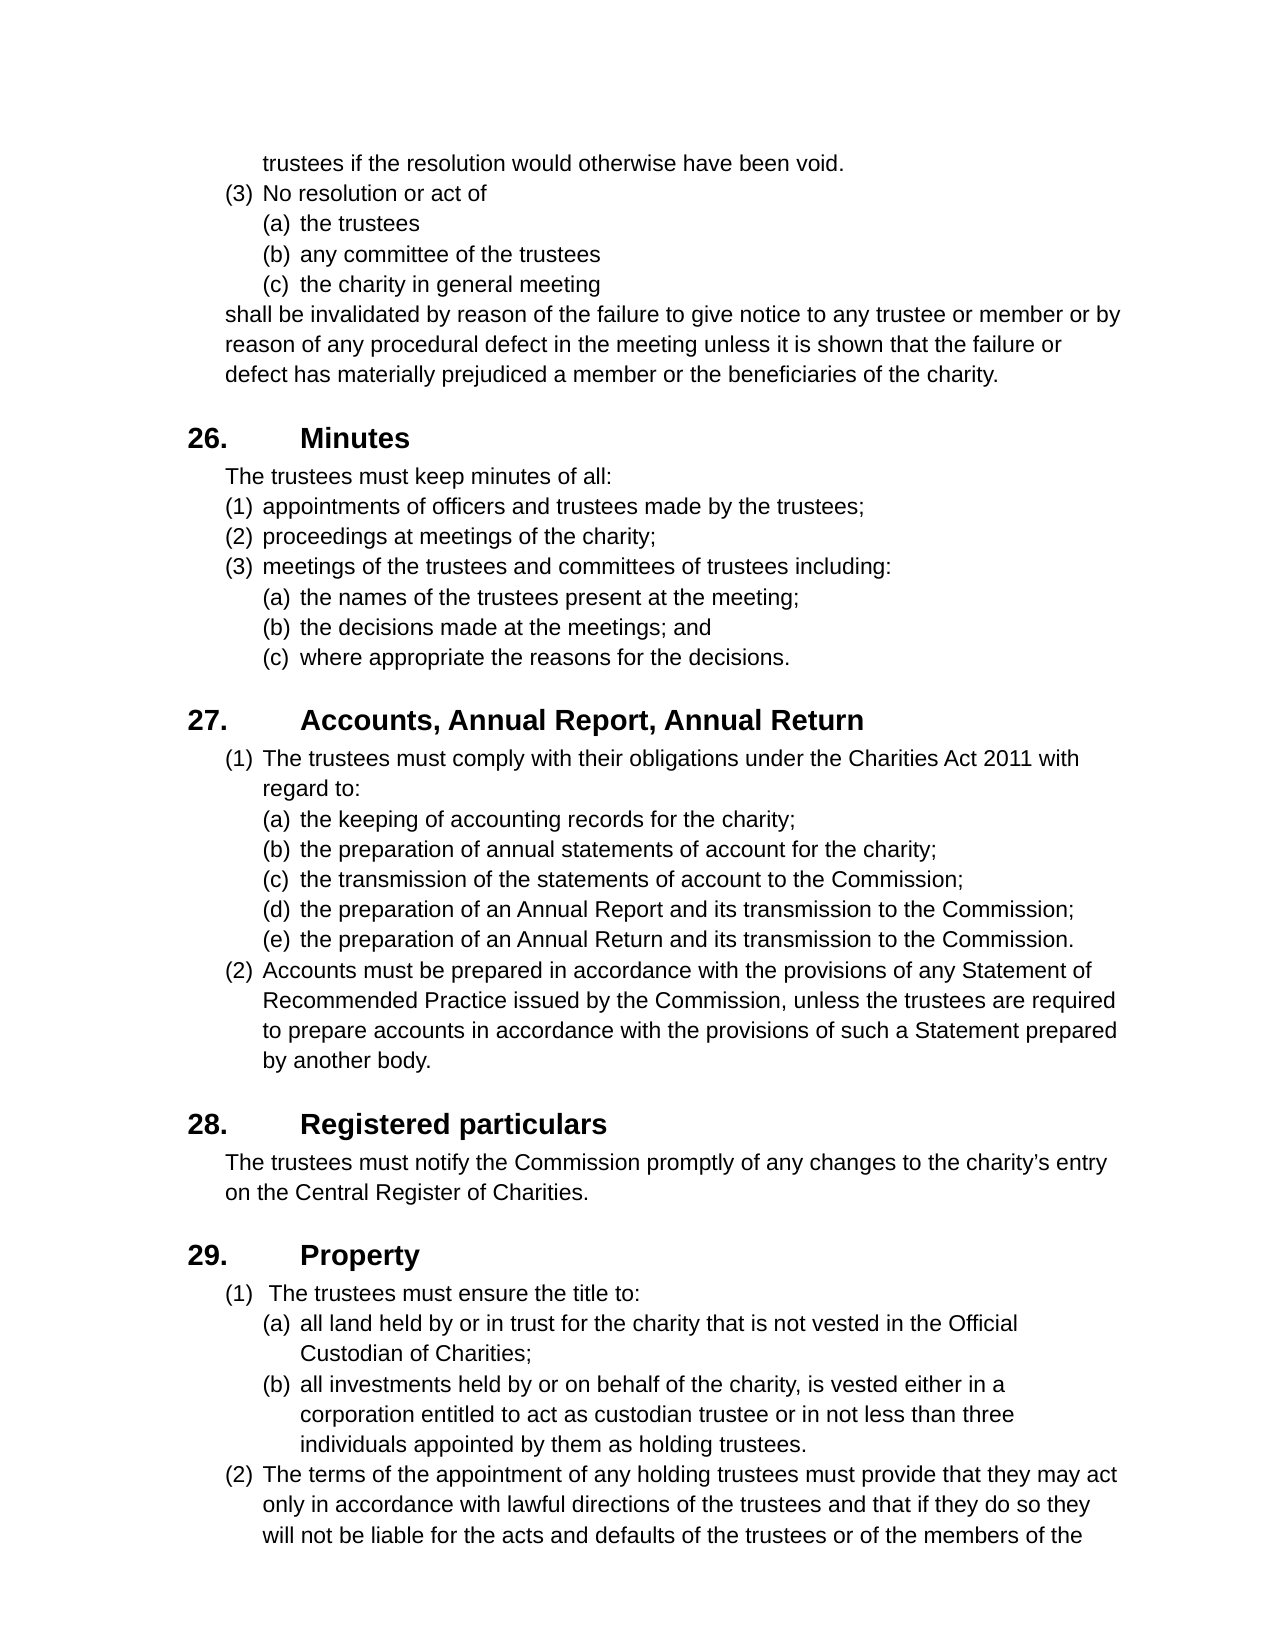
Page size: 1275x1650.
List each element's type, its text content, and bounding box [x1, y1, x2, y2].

list all land held by or in trust for the charity that is not vested in the Official Custodian of Charities; [262, 1310, 1125, 1367]
text shall be invalidated by reason of the failure to give notice to any trustee or member or by reason of any procedural defect in the meeting unless it is shown that the failure or defect has materially prejudiced a member or the beneficiaries of the charity. [225, 301, 1125, 388]
list Accounts must be prepared in accordance with the provisions of any Statement of Recommended Practice issued by the Commission, unless the trustees are required to prepare accounts in accordance with the provisions of such a Statement prepared by another body. [225, 957, 1125, 1074]
list the charity in general meeting [262, 271, 1125, 297]
list No resolution or act of [225, 180, 1125, 207]
list any committee of the trustees [262, 241, 1125, 267]
list the names of the trustees present at the meeting; [262, 583, 1125, 610]
text The trustees must notify the Commission promptly of any changes to the charity’s entry on the Central Register of Charities. [225, 1148, 1125, 1205]
list the preparation of annual statements of account for the charity; [262, 836, 1125, 862]
text The trustees must keep minutes of all: [225, 463, 1125, 489]
subtitle Property [187, 1238, 1125, 1272]
subtitle Accounts, Annual Report, Annual Return [187, 703, 1125, 737]
list all investments held by or on behalf of the charity, is vested either in a corporation entitled to act as custodian trustee or in not less than three individuals appointed by them as holding trustees. [262, 1371, 1125, 1457]
list The trustees must ensure the title to: [225, 1280, 1125, 1306]
subtitle Minutes [187, 421, 1125, 454]
subtitle Registered particulars [187, 1107, 1125, 1140]
list the preparation of an Annual Return and its transmission to the Commission. [262, 926, 1125, 953]
list appointments of officers and trustees made by the trustees; [225, 493, 1125, 519]
list proceedings at meetings of the charity; [225, 523, 1125, 549]
list the preparation of an Annual Report and its transmission to the Commission; [262, 896, 1125, 923]
list the decisions made at the meetings; and [262, 614, 1125, 640]
list The trustees must comply with their obligations under the Charities Act 2011 with regard to: [225, 745, 1125, 802]
list trustees if the resolution would otherwise have been void. [225, 150, 1125, 176]
list meetings of the trustees and committees of trustees including: [225, 553, 1125, 580]
list where appropriate the reasons for the decisions. [262, 644, 1125, 670]
list The terms of the appointment of any holding trustees must provide that they may act only in accordance with lawful directions of the trustees and that if they do so they will not be liable for the acts and defaults of the trustees or of the members of the [225, 1461, 1125, 1548]
list the trustees [262, 210, 1125, 237]
list the transmission of the statements of account to the Commission; [262, 866, 1125, 892]
list the keeping of accounting records for the charity; [262, 806, 1125, 832]
